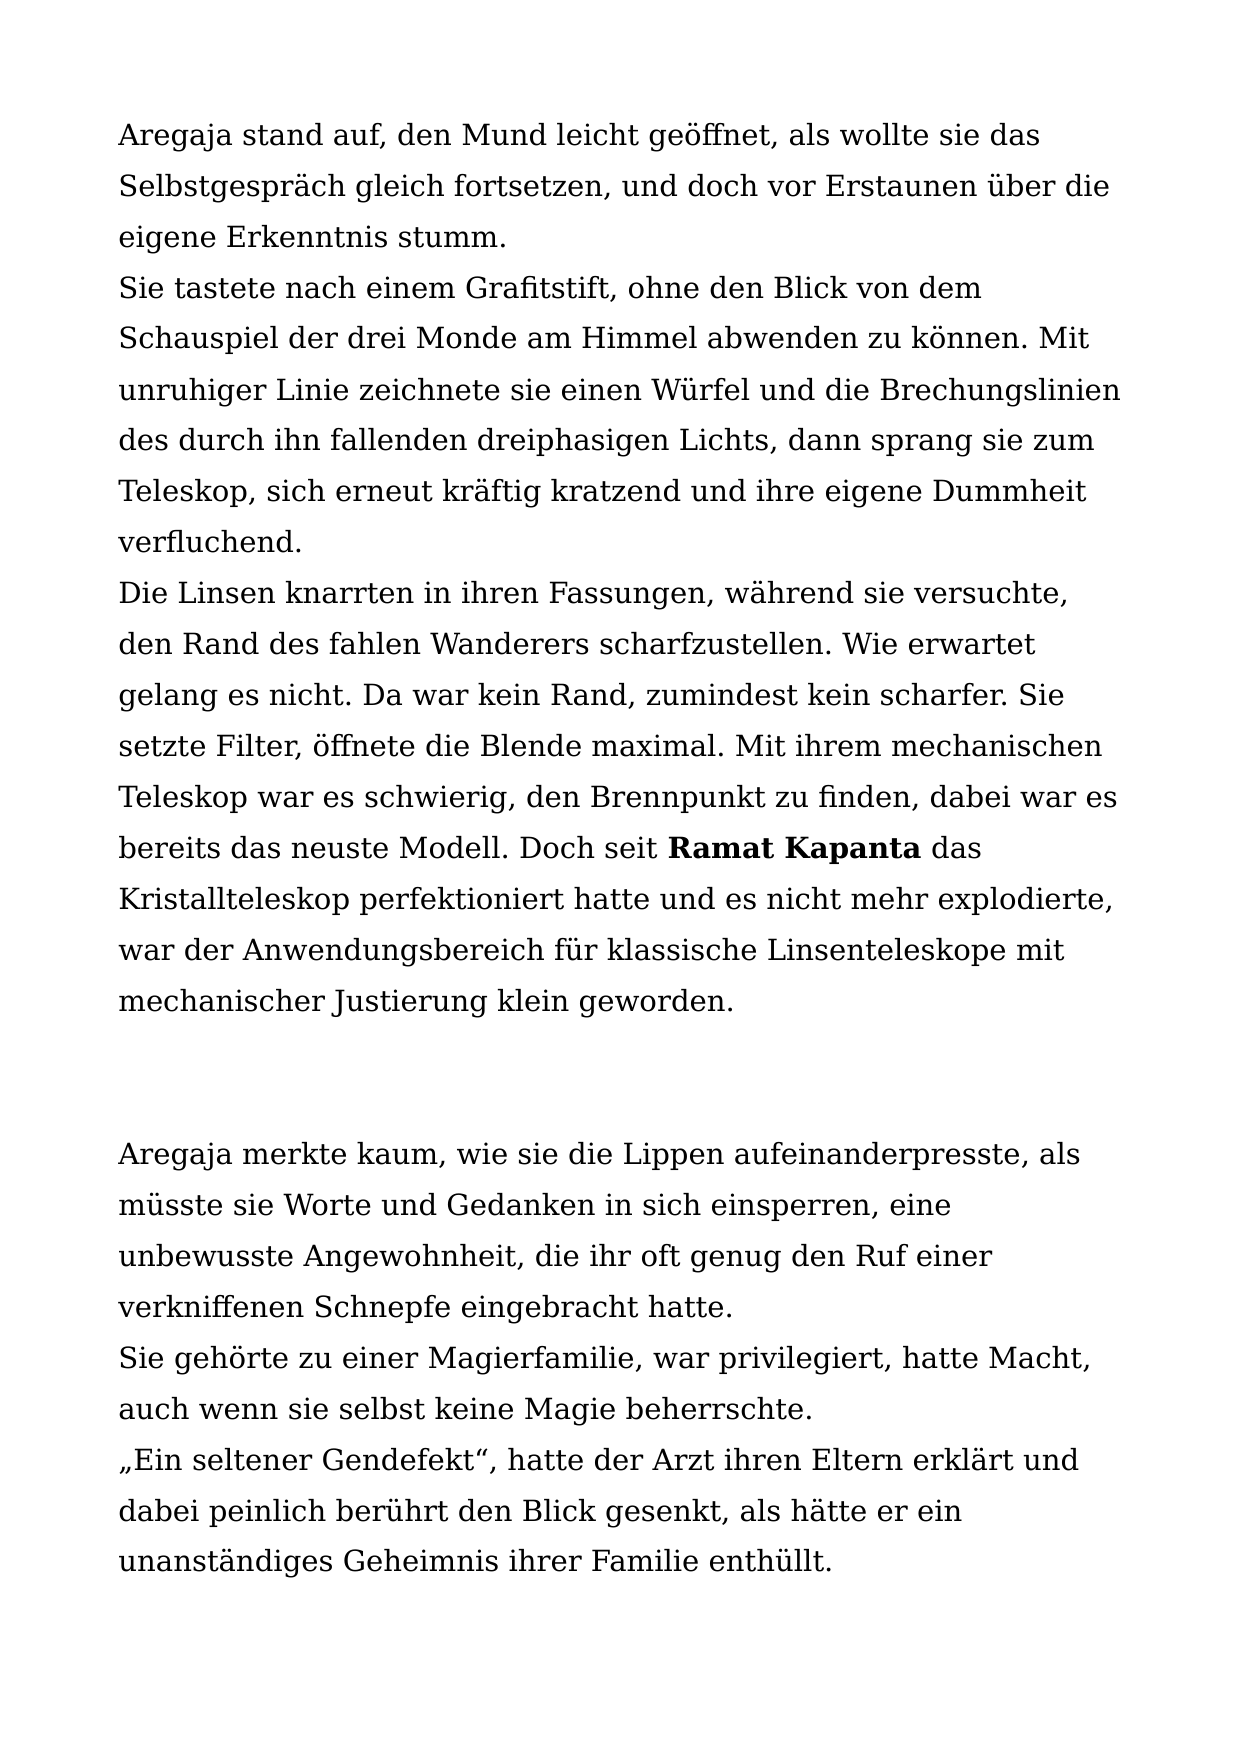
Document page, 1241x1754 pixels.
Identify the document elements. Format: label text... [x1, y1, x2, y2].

text Aregaja stand auf, den Mund leicht geöffnet, als wollte sie das Selbstgespräch gleich fortsetzen, und doch vor Erstaunen über die eigene Erkenntnis stumm. [118, 118, 1122, 254]
text „Ein seltener Gendefekt“, hatte der Arzt ihren Eltern erklärt und dabei peinlich berührt den Blick gesenkt, als hätte er ein unanständiges Geheimnis ihrer Familie enthüllt. [118, 1443, 1122, 1579]
text Die Linsen knarrten in ihren Fassungen, während sie versuchte, den Rand des fahlen Wanderers scharfzustellen. Wie erwartet gelang es nicht. Da war kein Rand, zumindest kein scharfer. Sie setzte Filter, öffnete die Blende maximal. Mit ihrem mechanischen Teleskop war es schwierig, den Brennpunkt zu finden, dabei war es bereits das neuste Modell. Doch seit Ramat Kapanta das Kristallteleskop perfektioniert hatte und es nicht mehr explodierte, war der Anwendungsbereich für klassische Linsenteleskope mit mechanischer Justierung klein geworden. [118, 577, 1122, 1018]
text Sie tastete nach einem Grafitstift, ohne den Blick von dem Schauspiel der drei Monde am Himmel abwenden zu können. Mit unruhiger Linie zeichnete sie einen Würfel und die Brechungslinien des durch ihn fallenden dreiphasigen Lichts, dann sprang sie zum Teleskop, sich erneut kräftig kratzend und ihre eigene Dummheit verfluchend. [118, 271, 1122, 559]
text Aregaja merkte kaum, wie sie die Lippen aufeinanderpresste, als müsste sie Worte und Gedanken in sich einsperren, eine unbewusste Angewohnheit, die ihr oft genug den Ruf einer verkniffenen Schnepfe eingebracht hatte. [118, 1137, 1122, 1324]
text Sie gehörte zu einer Magierfamilie, war privilegiert, hatte Macht, auch wenn sie selbst keine Magie beherrschte. [118, 1341, 1122, 1426]
